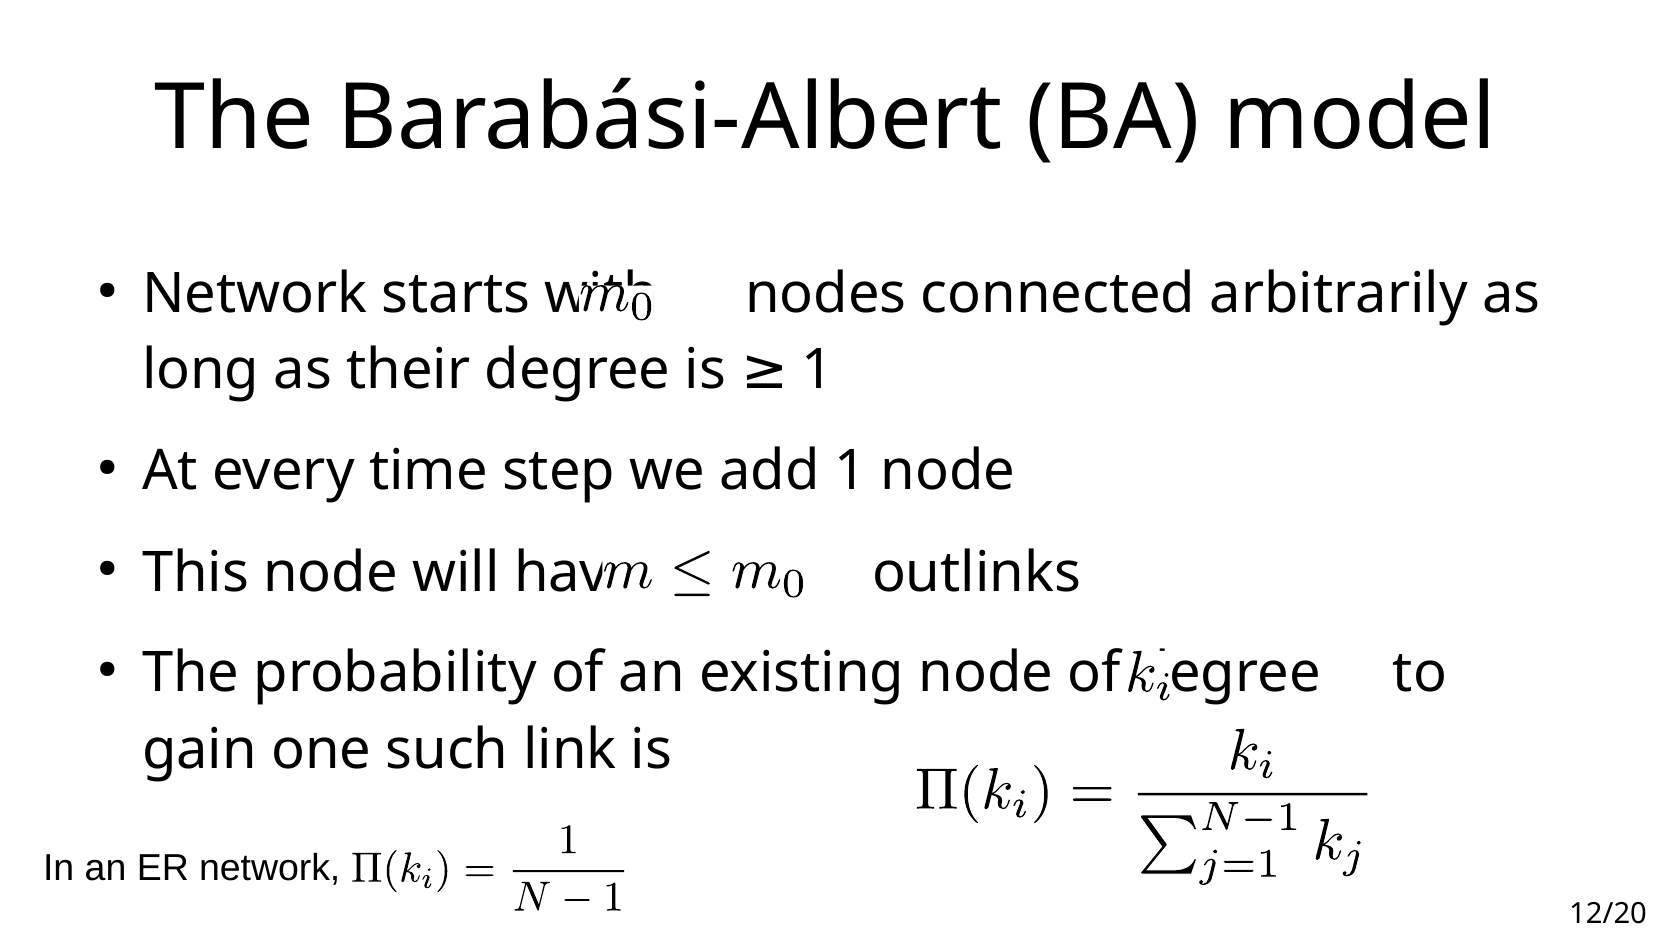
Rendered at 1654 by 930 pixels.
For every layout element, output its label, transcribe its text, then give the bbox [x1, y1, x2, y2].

text_box [578, 285, 654, 321]
text_box [1125, 650, 1172, 701]
list Network starts with nodes connected arbitrarily as long as their degree is ≥ 1 At every time step we add 1 node This node will have outlinks The probability of an existing node of degree to gain one such link is [82, 252, 1571, 793]
text_box In an ER network, [28, 839, 385, 897]
text_box [350, 825, 625, 915]
text_box [915, 728, 1368, 886]
title The Barabási-Albert (BA) model [82, 1, 1571, 225]
text_box [602, 550, 806, 598]
